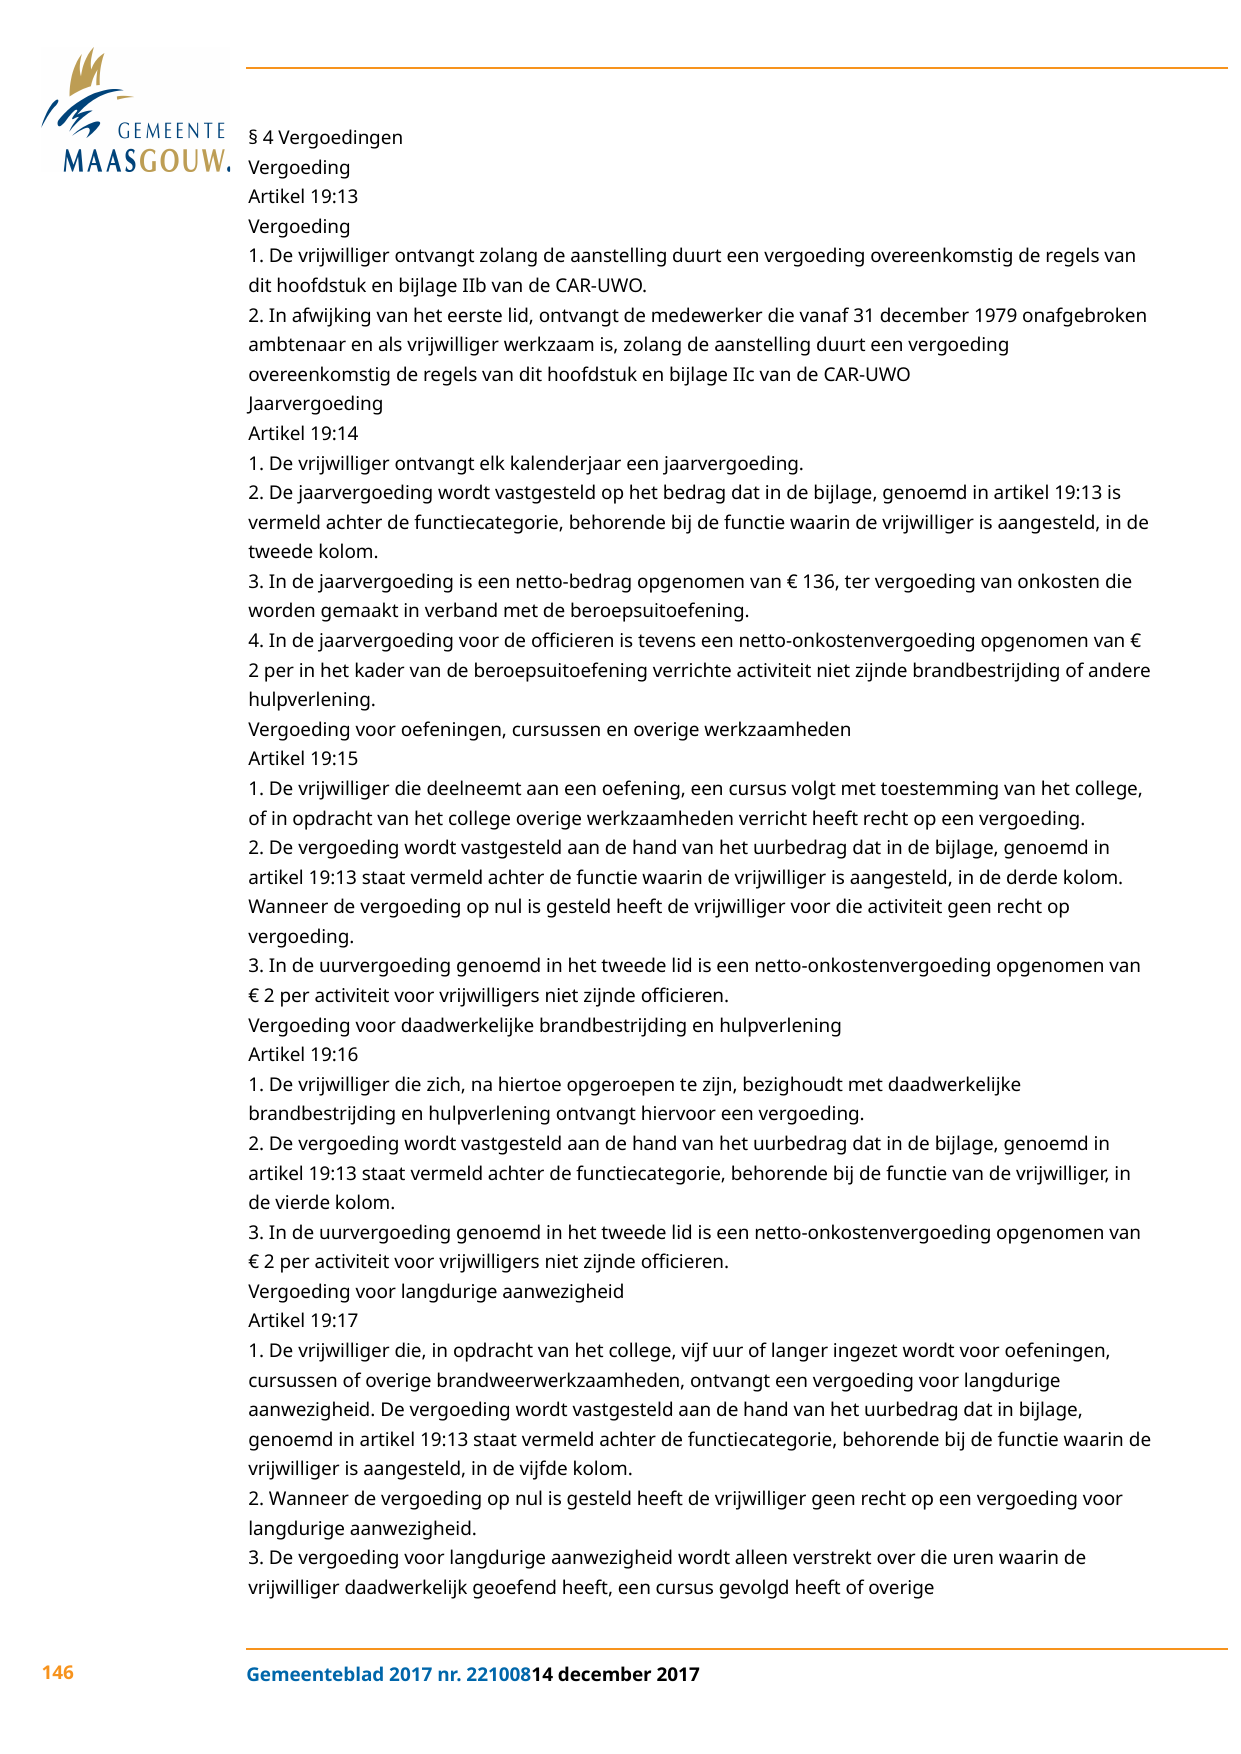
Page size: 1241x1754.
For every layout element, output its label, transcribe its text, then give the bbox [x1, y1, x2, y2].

text 3. In de uurvergoeding genoemd in het tweede lid is een netto-onkostenvergoeding opgenomen van € 2 per activiteit voor vrijwilligers niet zijnde officieren. [248, 953, 1152, 1008]
text 1. De vrijwilliger die deelneemt aan een oefening, een cursus volgt met toestemming van het college, of in opdracht van het college overige werkzaamheden verricht heeft recht op een vergoeding. [248, 775, 1152, 831]
text 4. In de jaarvergoeding voor de officieren is tevens een netto-onkostenvergoeding opgenomen van € 2 per in het kader van de beroepsuitoefening verrichte activiteit niet zijnde brandbestrijding of andere hulpverlening. [248, 627, 1152, 712]
text 3. De vergoeding voor langdurige aanwezigheid wordt alleen verstrekt over die uren waarin de vrijwilliger daadwerkelijk geoefend heeft, een cursus gevolgd heeft of overige [248, 1544, 1152, 1600]
text Vergoeding voor oefeningen, cursussen en overige werkzaamheden [248, 716, 1152, 742]
text Vergoeding voor daadwerkelijke brandbestrijding en hulpverlening [248, 1012, 1152, 1038]
text Artikel 19:16 [248, 1041, 1152, 1067]
text 1. De vrijwilliger ontvangt zolang de aanstelling duurt een vergoeding overeenkomstig de regels van dit hoofdstuk en bijlage IIb van de CAR-UWO. [248, 243, 1152, 298]
text Vergoeding [248, 154, 1152, 180]
text 2. In afwijking van het eerste lid, ontvangt de medewerker die vanaf 31 december 1979 onafgebroken ambtenaar en als vrijwilliger werkzaam is, zolang de aanstelling duurt een vergoeding overeenkomstig de regels van dit hoofdstuk en bijlage IIc van de CAR-UWO [248, 302, 1152, 387]
text Artikel 19:13 [248, 183, 1152, 209]
text 1. De vrijwilliger ontvangt elk kalenderjaar een jaarvergoeding. [248, 450, 1152, 476]
text Artikel 19:15 [248, 746, 1152, 771]
text 1. De vrijwilliger die, in opdracht van het college, vijf uur of langer ingezet wordt voor oefeningen, cursussen of overige brandweerwerkzaamheden, ontvangt een vergoeding voor langdurige aanwezigheid. De vergoeding wordt vastgesteld aan de hand van het uurbedrag dat in bijlage, genoemd in artikel 19:13 staat vermeld achter de functiecategorie, behorende bij de functie waarin de vrijwilliger is aangesteld, in de vijfde kolom. [248, 1337, 1152, 1481]
text § 4 Vergoedingen [248, 124, 1152, 150]
picture [41, 47, 231, 172]
text 2. De vergoeding wordt vastgesteld aan de hand van het uurbedrag dat in de bijlage, genoemd in artikel 19:13 staat vermeld achter de functiecategorie, behorende bij de functie van de vrijwilliger, in de vierde kolom. [248, 1130, 1152, 1215]
text 3. In de jaarvergoeding is een netto-bedrag opgenomen van € 136, ter vergoeding van onkosten die worden gemaakt in verband met de beroepsuitoefening. [248, 568, 1152, 623]
text 3. In de uurvergoeding genoemd in het tweede lid is een netto-onkostenvergoeding opgenomen van € 2 per activiteit voor vrijwilligers niet zijnde officieren. [248, 1219, 1152, 1274]
text 1. De vrijwilliger die zich, na hiertoe opgeroepen te zijn, bezighoudt met daadwerkelijke brandbestrijding en hulpverlening ontvangt hiervoor een vergoeding. [248, 1071, 1152, 1126]
text Vergoeding [248, 213, 1152, 239]
text Artikel 19:14 [248, 420, 1152, 446]
text 2. Wanneer de vergoeding op nul is gesteld heeft de vrijwilliger geen recht op een vergoeding voor langdurige aanwezigheid. [248, 1485, 1152, 1541]
text 2. De jaarvergoeding wordt vastgesteld op het bedrag dat in de bijlage, genoemd in artikel 19:13 is vermeld achter de functiecategorie, behorende bij de functie waarin de vrijwilliger is aangesteld, in de tweede kolom. [248, 479, 1152, 564]
text Vergoeding voor langdurige aanwezigheid [248, 1278, 1152, 1304]
text Artikel 19:17 [248, 1308, 1152, 1333]
text Jaarvergoeding [248, 391, 1152, 416]
text 2. De vergoeding wordt vastgesteld aan de hand van het uurbedrag dat in de bijlage, genoemd in artikel 19:13 staat vermeld achter de functie waarin de vrijwilliger is aangesteld, in de derde kolom. Wanneer de vergoeding op nul is gesteld heeft de vrijwilliger voor die activiteit geen recht op vergoeding. [248, 834, 1152, 949]
